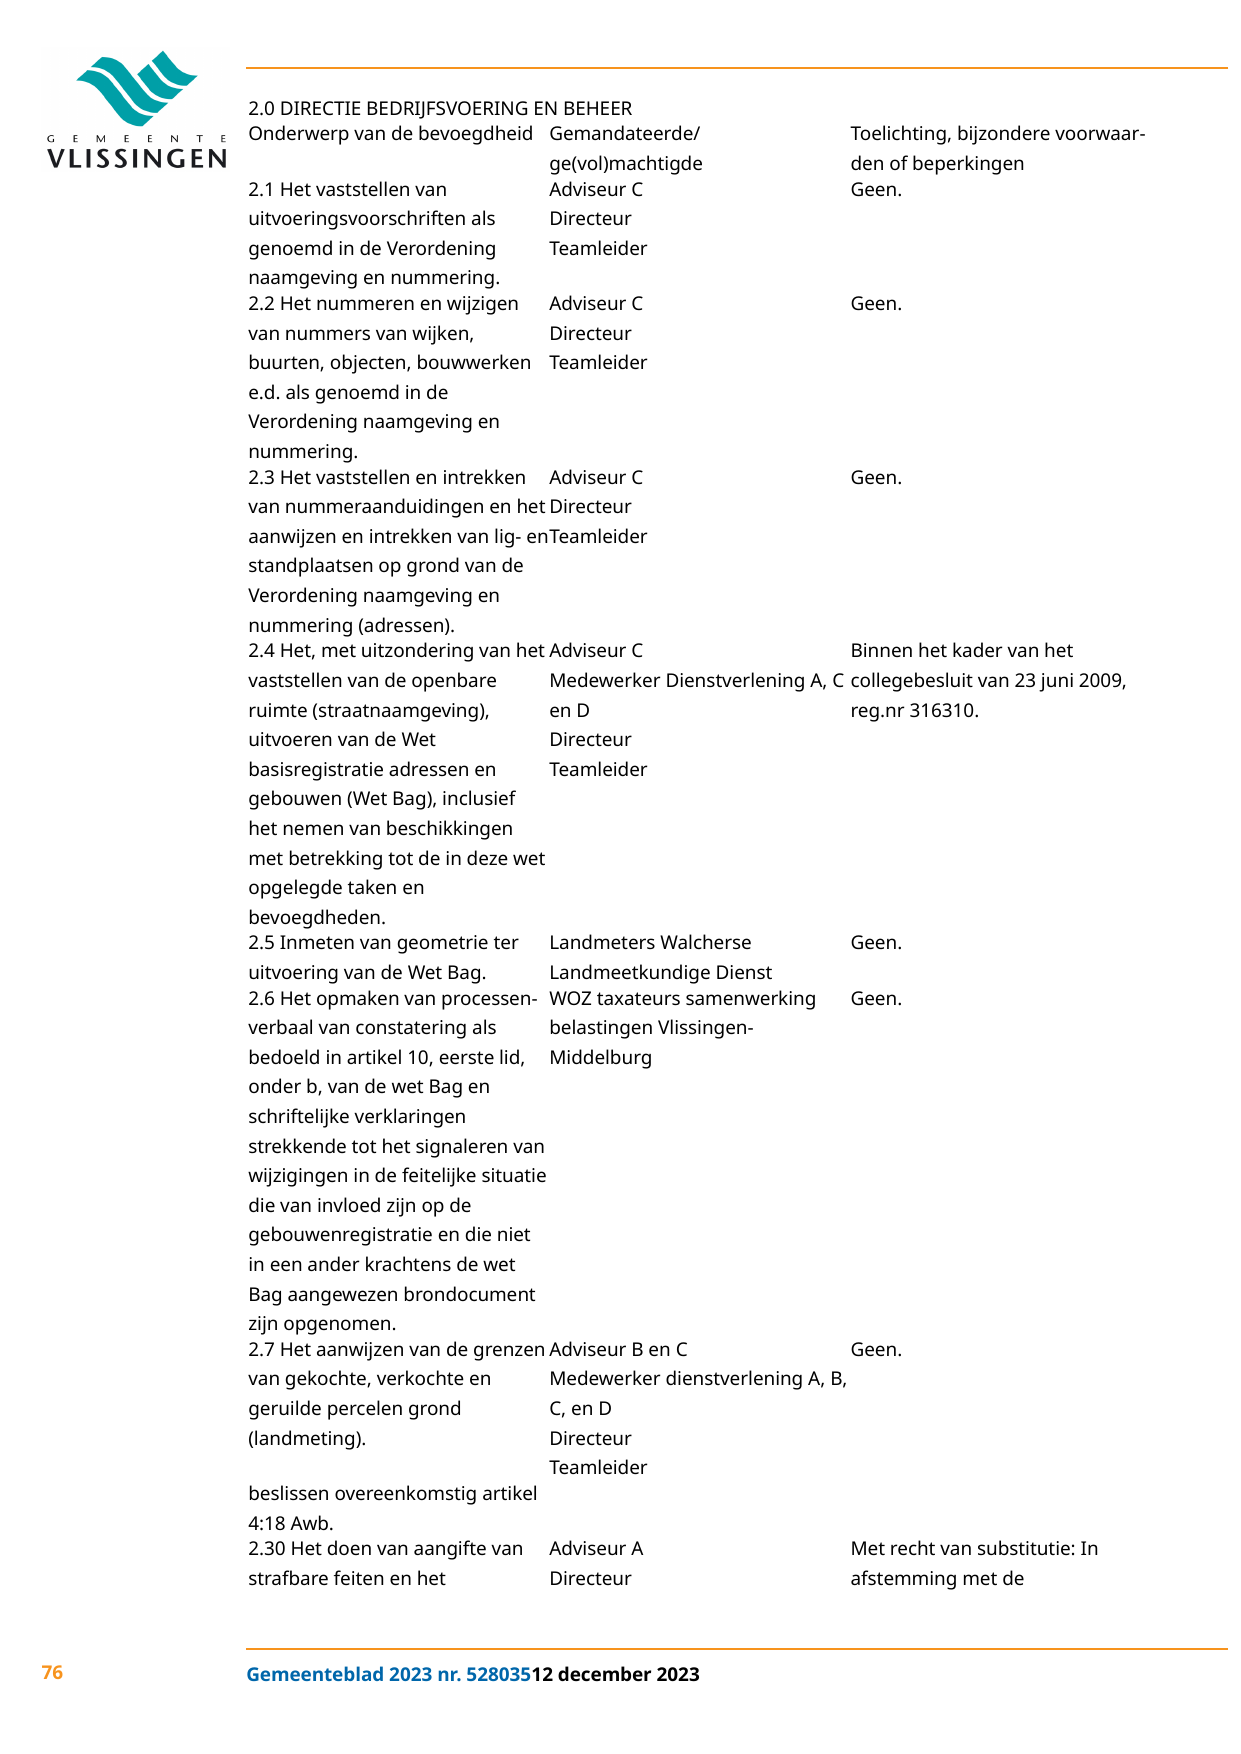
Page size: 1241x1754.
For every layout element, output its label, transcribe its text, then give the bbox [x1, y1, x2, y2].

table_cell [850, 1480, 1152, 1535]
table_cell Binnen het kader van het collegebesluit van 23 juni 2009, reg.nr 316310. [850, 638, 1152, 929]
table_cell Landmeters Walcherse Landmeetkundige Dienst [549, 930, 850, 985]
table_cell 2.6 Het opmaken van processen-verbaal van constatering als bedoeld in artikel 10, eerste lid, onder b, van de wet Bag en schriftelijke verklaringen strekkende tot het signaleren van wijzigingen in de feitelijke situatie die van invloed zijn op de gebouwenregistratie en die niet in een ander krachtens de wet Bag aangewezen brondocument zijn opgenomen. [248, 985, 549, 1336]
table_cell Adviseur A Directeur [549, 1535, 850, 1591]
table_cell Geen. [850, 1336, 1152, 1480]
table_cell 2.1 Het vaststellen van uitvoeringsvoorschriften als genoemd in de Verordening naamgeving en nummering. [248, 176, 549, 290]
table_cell Geen. [850, 176, 1152, 290]
table_cell Adviseur C Directeur Teamleider [549, 290, 850, 464]
table_cell Adviseur C Medewerker Dienstverlening A, C en D Directeur Teamleider [549, 638, 850, 929]
table_cell 2.4 Het, met uitzondering van het vaststellen van de openbare ruimte (straatnaamgeving), uitvoeren van de Wet basisregistratie adressen en gebouwen (Wet Bag), inclusief het nemen van beschikkingen met betrekking tot de in deze wet opgelegde taken en bevoegdheden. [248, 638, 549, 929]
picture [41, 47, 231, 172]
table_cell Geen. [850, 464, 1152, 638]
table_cell Adviseur C Directeur Teamleider [549, 176, 850, 290]
table_cell 2.7 Het aanwijzen van de grenzen van gekochte, verkochte en geruilde percelen grond (landmeting). [248, 1336, 549, 1480]
table_header 2.0 DIRECTIE BEDRIJFSVOERING EN BEHEER [248, 95, 1152, 121]
table_cell 2.30 Het doen van aangifte van strafbare feiten en het [248, 1535, 549, 1591]
table_cell Gemandateerde/ ge(vol)machtigde [549, 121, 850, 176]
table_cell 2.5 Inmeten van geometrie ter uitvoering van de Wet Bag. [248, 930, 549, 985]
table_cell Toelichting, bijzondere voorwaar­den of beperkingen [850, 121, 1152, 176]
table_cell [549, 1480, 850, 1535]
table_cell Geen. [850, 290, 1152, 464]
table_cell Onderwerp van de bevoegdheid [248, 121, 549, 176]
table_cell Adviseur B en C Medewerker dienstverlening A, B, C, en D Directeur Teamleider [549, 1336, 850, 1480]
table_cell Met recht van substitutie: In afstemming met de [850, 1535, 1152, 1591]
table_cell beslissen overeenkomstig artikel 4:18 Awb. [248, 1480, 549, 1535]
table_cell Geen. [850, 985, 1152, 1336]
table_cell Adviseur C Directeur Teamleider [549, 464, 850, 638]
table_cell WOZ taxateurs samenwerking belastingen Vlissingen-Middelburg [549, 985, 850, 1336]
table_cell 2.2 Het nummeren en wijzigen van nummers van wijken, buurten, objecten, bouwwerken e.d. als genoemd in de Verordening naamgeving en nummering. [248, 290, 549, 464]
table_cell Geen. [850, 930, 1152, 985]
table_cell 2.3 Het vaststellen en intrekken van nummeraanduidingen en het aanwijzen en intrekken van lig- en standplaatsen op grond van de Verordening naamgeving en nummering (adressen). [248, 464, 549, 638]
